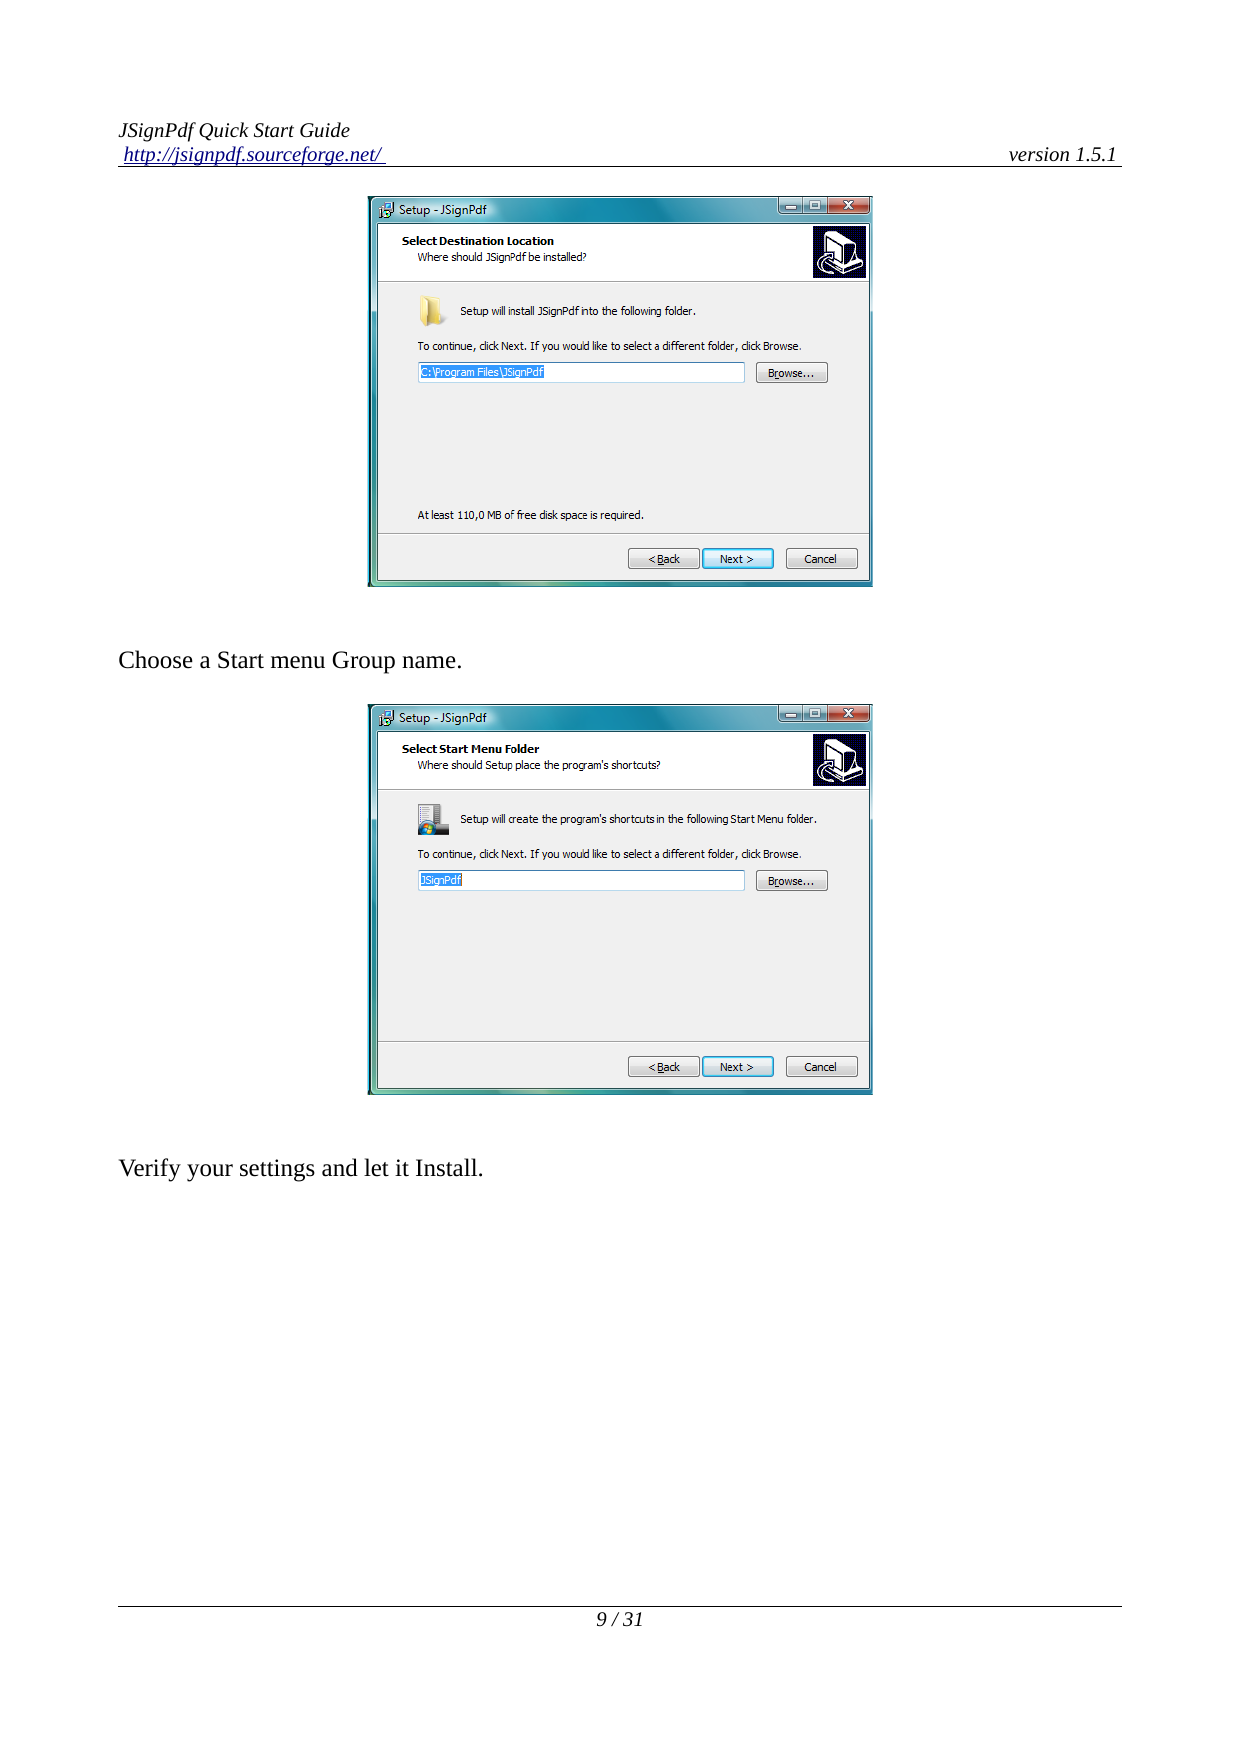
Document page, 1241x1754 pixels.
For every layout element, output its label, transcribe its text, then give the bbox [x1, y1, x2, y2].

text Choose a Start menu Group name. [118, 646, 1122, 674]
picture [367, 704, 873, 1095]
text Verify your settings and let it Install. [118, 1153, 1122, 1182]
picture [367, 196, 873, 587]
